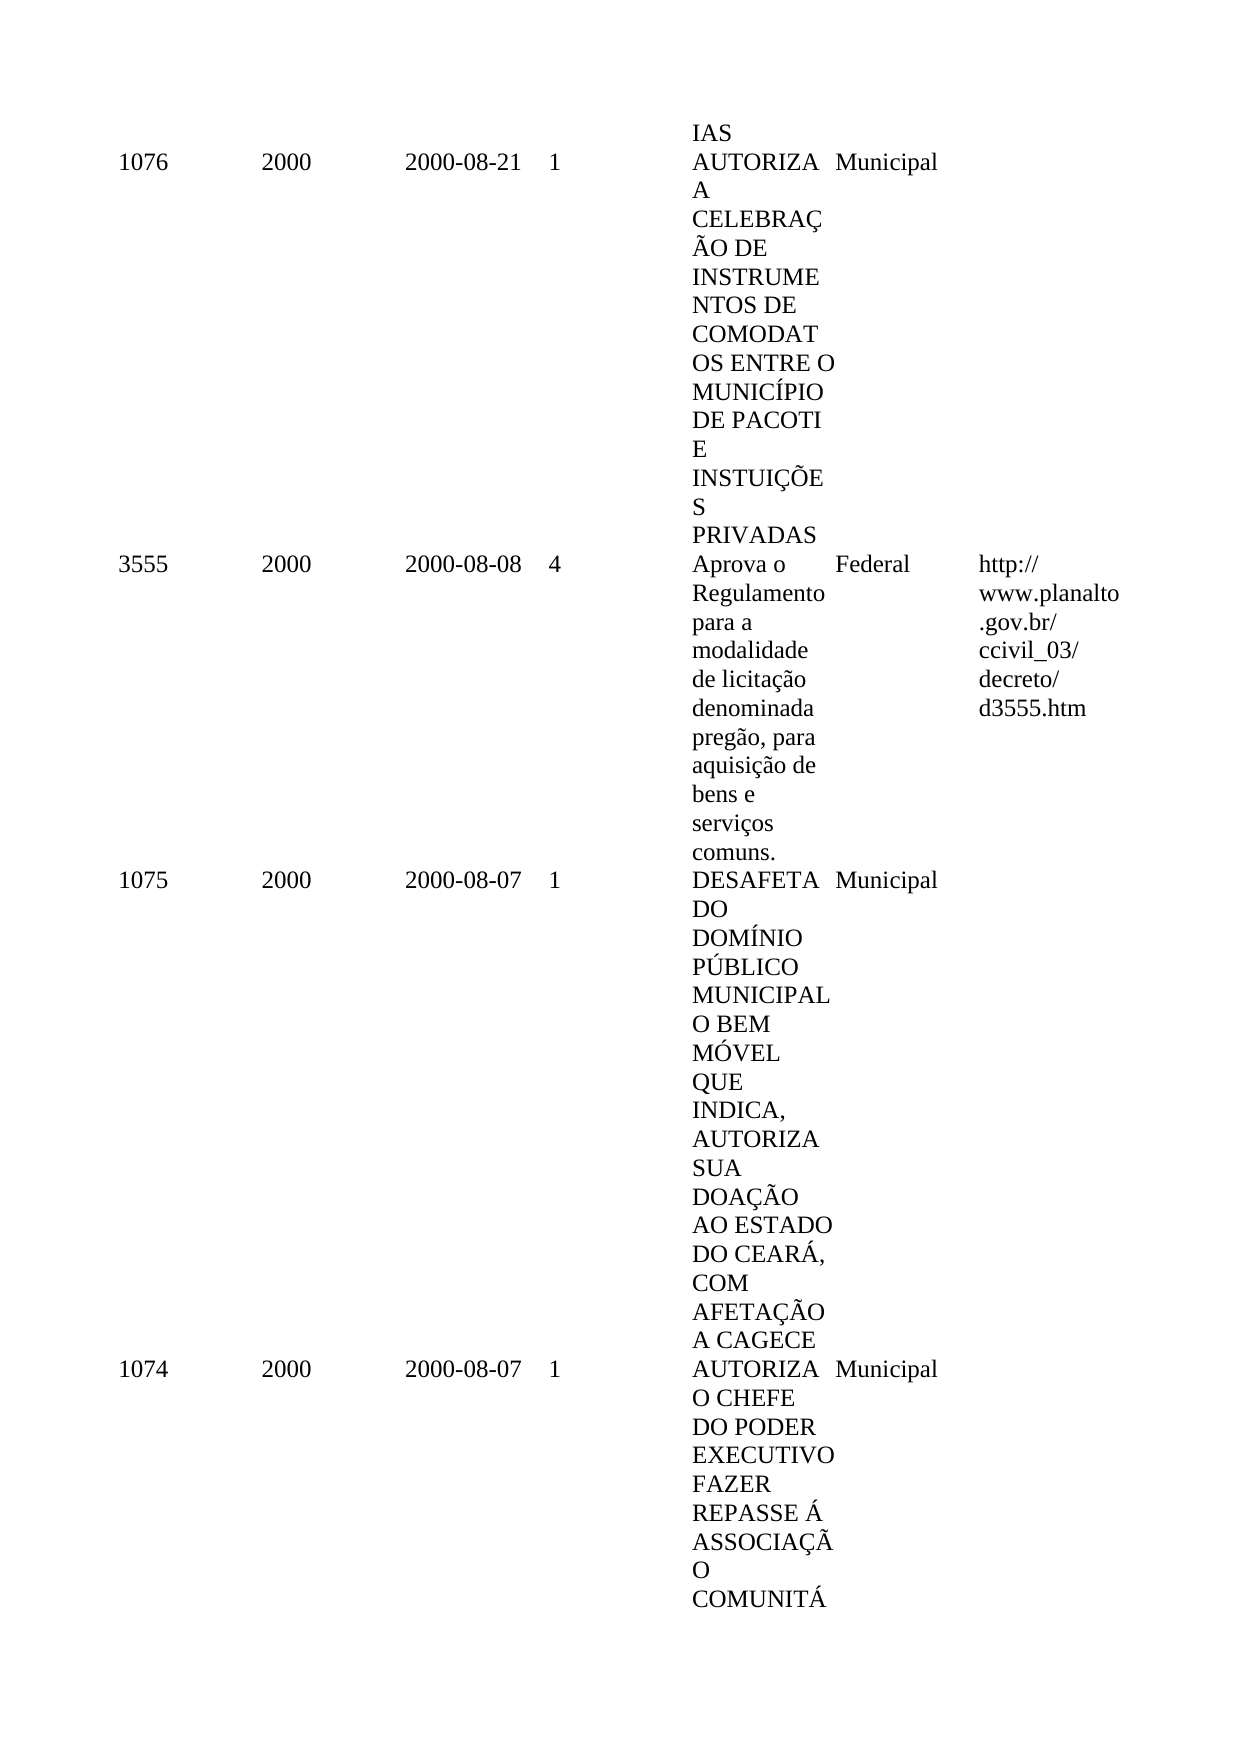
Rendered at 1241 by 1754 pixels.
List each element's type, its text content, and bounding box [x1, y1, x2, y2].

table_cell 2000 [261, 147, 405, 549]
table_cell Municipal [835, 1354, 979, 1613]
table_cell 4 [548, 549, 692, 866]
table_cell [405, 118, 548, 147]
table_cell http://www.planalto.gov.br/ccivil_03/decreto/d3555.htm [979, 549, 1122, 866]
table_cell 2000-08-07 [405, 1354, 548, 1613]
table_cell [118, 118, 261, 147]
table_cell [979, 1354, 1122, 1613]
table_cell 1074 [118, 1354, 261, 1613]
table_cell [979, 866, 1122, 1354]
table_cell 2000-08-07 [405, 866, 548, 1354]
table_cell 2000-08-21 [405, 147, 548, 549]
table_cell 2000 [261, 549, 405, 866]
table_cell Aprova o Regulamento para a modalidade de licitação denominada pregão, para aquisição de bens e serviços comuns. [692, 549, 835, 866]
table_cell AUTORIZA O CHEFE DO PODER EXECUTIVO FAZER REPASSE Á ASSOCIAÇÃO COMUNITÁ [692, 1354, 835, 1613]
table_cell 1 [548, 866, 692, 1354]
table_cell IAS [692, 118, 835, 147]
table_cell 2000 [261, 1354, 405, 1613]
table_cell 2000-08-08 [405, 549, 548, 866]
table_cell 1 [548, 147, 692, 549]
table_cell Federal [835, 549, 979, 866]
table_cell AUTORIZA A CELEBRAÇÃO DE INSTRUMENTOS DE COMODATOS ENTRE O MUNICÍPIO DE PACOTI E INSTUIÇÕES PRIVADAS [692, 147, 835, 549]
table_cell Municipal [835, 866, 979, 1354]
table_cell DESAFETA DO DOMÍNIO PÚBLICO MUNICIPAL O BEM MÓVEL QUE INDICA, AUTORIZA SUA DOAÇÃO AO ESTADO DO CEARÁ, COM AFETAÇÃO A CAGECE [692, 866, 835, 1354]
table_cell Municipal [835, 147, 979, 549]
table_cell [261, 118, 405, 147]
table_cell 1075 [118, 866, 261, 1354]
table_cell 2000 [261, 866, 405, 1354]
table_cell [835, 118, 979, 147]
table_cell 1076 [118, 147, 261, 549]
table_cell [979, 147, 1122, 549]
table_cell 3555 [118, 549, 261, 866]
table_cell [548, 118, 692, 147]
table_cell [979, 118, 1122, 147]
table_cell 1 [548, 1354, 692, 1613]
